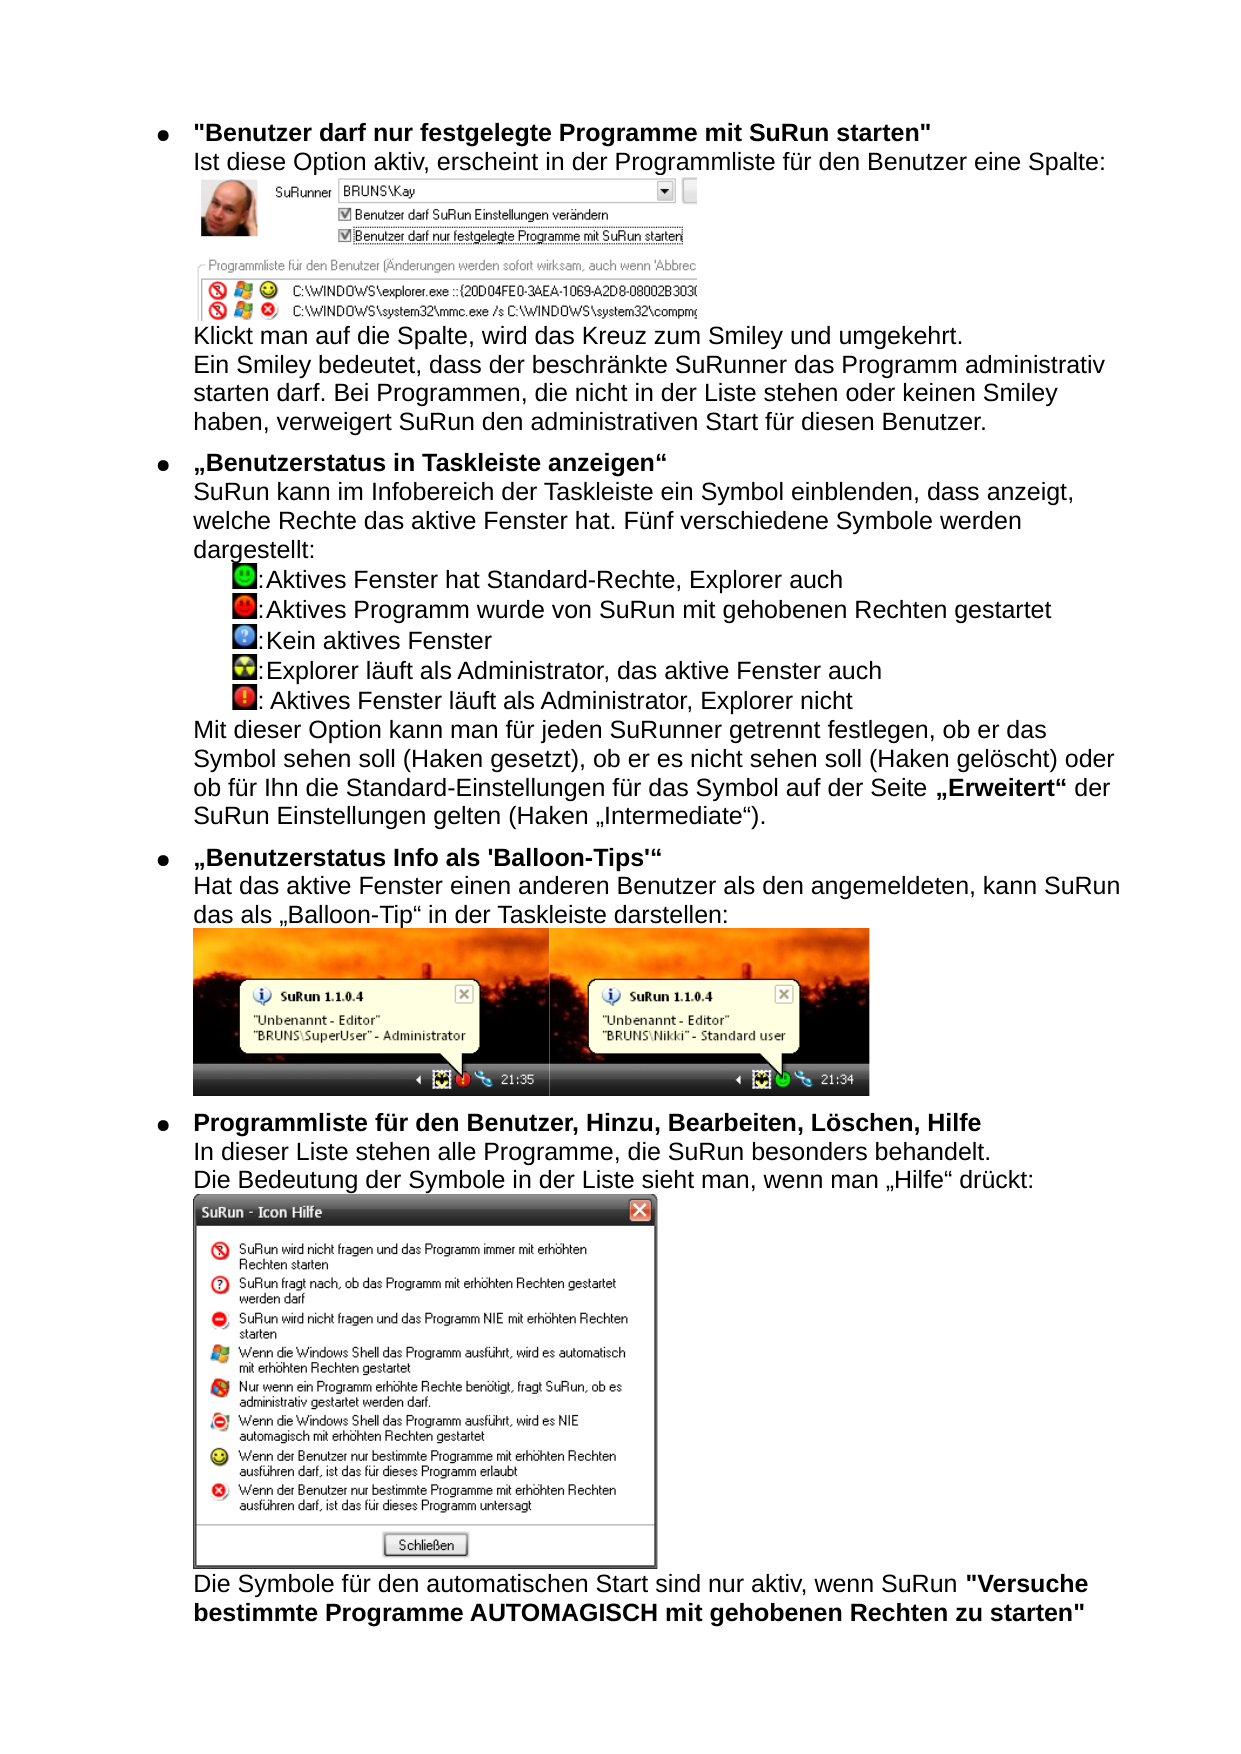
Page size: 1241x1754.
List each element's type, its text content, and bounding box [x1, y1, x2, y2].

list "Benutzer darf nur festgelegte Programme mit SuRun starten" Ist diese Option aktiv, erscheint in der Programmliste für den Benutzer eine Spalte: Klickt man auf die Spalte, wird das Kreuz zum Smiley und umgekehrt. Ein Smiley bedeutet, dass der beschränkte SuRunner das Programm administrativ starten darf. Bei Programmen, die nicht in der Liste stehen oder keinen Smiley haben, verweigert SuRun den administrativen Start für diesen Benutzer. [156, 118, 1122, 436]
picture [232, 624, 258, 649]
picture [193, 175, 697, 321]
picture [232, 593, 258, 619]
list „Benutzerstatus in Taskleiste anzeigen“ SuRun kann im Infobereich der Taskleiste ein Symbol einblenden, dass anzeigt, welche Rechte das aktive Fenster hat. Fünf verschiedene Symbole werden dargestellt: : Aktives Fenster hat Standard-Rechte, Explorer auch : Aktives Programm wurde von SuRun mit gehobenen Rechten gestartet : Kein aktives Fenster : Explorer läuft als Administrator, das aktive Fenster auch : Aktives Fenster läuft als Administrator, Explorer nicht Mit dieser Option kann man für jeden SuRunner getrennt festlegen, ob er das Symbol sehen soll (Haken gesetzt), ob er es nicht sehen soll (Haken gelöscht) oder ob für Ihn die Standard-Einstellungen für das Symbol auf der Seite „Erweitert“ der SuRun Einstellungen gelten (Haken „Intermediate“). [156, 448, 1122, 830]
picture [193, 1194, 658, 1569]
picture [193, 928, 870, 1096]
picture [232, 563, 258, 589]
picture [232, 684, 258, 710]
list Programmliste für den Benutzer, Hinzu, Bearbeiten, Löschen, Hilfe In dieser Liste stehen alle Programme, die SuRun besonders behandelt. Die Bedeutung der Symbole in der Liste sieht man, wenn man „Hilfe“ drückt: Die Symbole für den automatischen Start sind nur aktiv, wenn SuRun "Versuche bestimmte Programme AUTOMAGISCH mit gehobenen Rechten zu starten" [156, 1108, 1122, 1627]
picture [232, 654, 258, 680]
list „Benutzerstatus Info als 'Balloon-Tips'“ Hat das aktive Fenster einen anderen Benutzer als den angemeldeten, kann SuRun das als „Balloon-Tip“ in der Taskleiste darstellen: [156, 842, 1122, 928]
